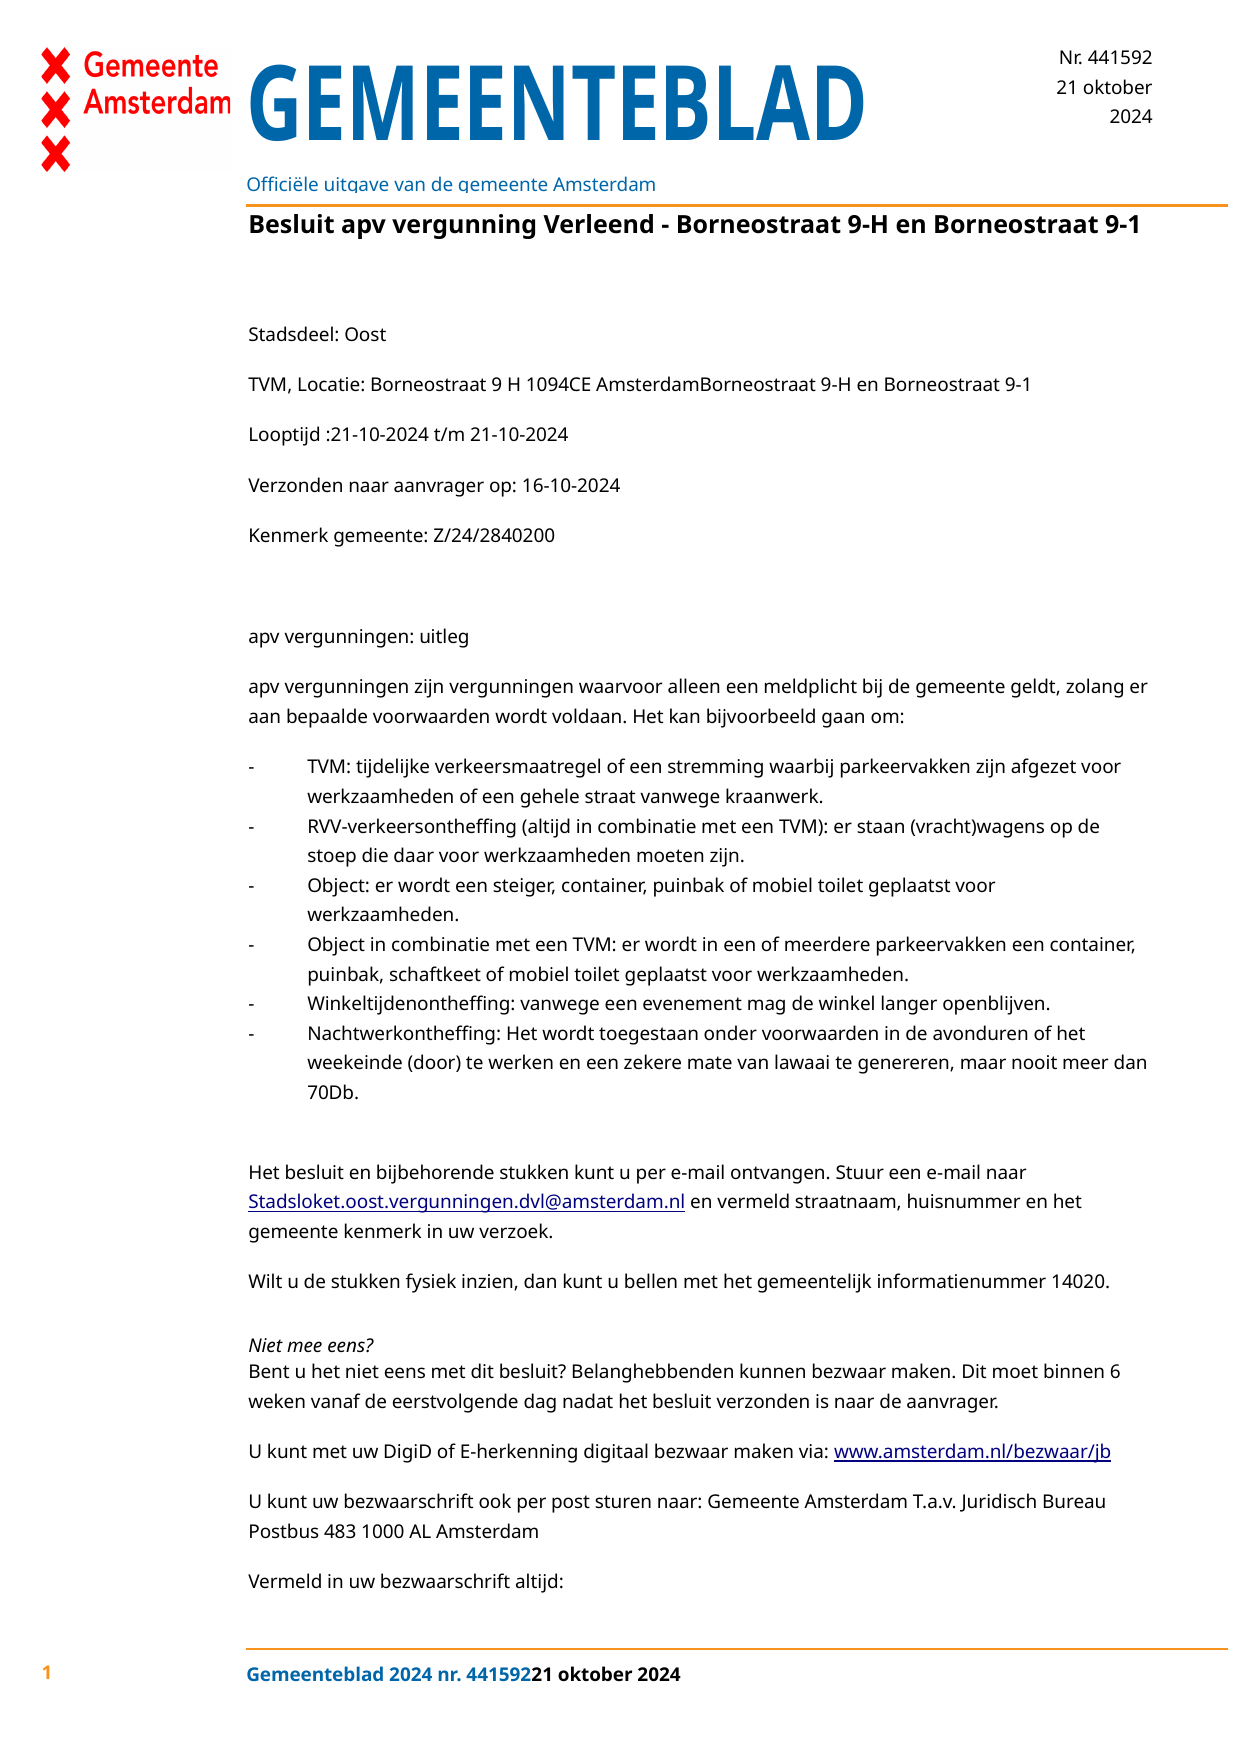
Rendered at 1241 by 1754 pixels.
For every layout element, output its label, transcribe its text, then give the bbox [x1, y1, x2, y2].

text apv vergunningen zijn vergunningen waarvoor alleen een meldplicht bij de gemeente geldt, zolang er aan bepaalde voorwaarden wordt voldaan. Het kan bijvoorbeeld gaan om: [248, 674, 1152, 729]
text Wilt u de stukken fysiek inzien, dan kunt u bellen met het gemeentelijk informatienummer 14020. [248, 1269, 1152, 1294]
text Het besluit en bijbehorende stukken kunt u per e-mail ontvangen. Stuur een e-mail naar Stadsloket.oost.vergunningen.dvl@amsterdam.nl en vermeld straatnaam, huisnummer en het gemeente kenmerk in uw verzoek. [248, 1159, 1152, 1244]
text Looptijd :21-10-2024 t/m 21-10-2024 [248, 422, 1152, 447]
text apv vergunningen: uitleg [248, 623, 1152, 649]
list Object in combinatie met een TVM: er wordt in een of meerdere parkeervakken een container, puinbak, schaftkeet of mobiel toilet geplaatst voor werkzaamheden. [248, 931, 1152, 986]
text U kunt met uw DigiD of E-herkenning digitaal bezwaar maken via: www.amsterdam.nl/bezwaar/jb [248, 1438, 1152, 1464]
list TVM: tijdelijke verkeersmaatregel of een stremming waarbij parkeervakken zijn afgezet voor werkzaamheden of een gehele straat vanwege kraanwerk. [248, 754, 1152, 809]
text U kunt uw bezwaarschrift ook per post sturen naar: Gemeente Amsterdam T.a.v. Juridisch Bureau Postbus 483 1000 AL Amsterdam [248, 1489, 1152, 1544]
text Besluit apv vergunning Verleend - Borneostraat 9-H en Borneostraat 9-1 [248, 207, 1152, 241]
text Vermeld in uw bezwaarschrift altijd: [248, 1569, 1152, 1594]
text Bent u het niet eens met dit besluit? Belanghebbenden kunnen bezwaar maken. Dit moet binnen 6 weken vanaf de eerstvolgende dag nadat het besluit verzonden is naar de aanvrager. [248, 1358, 1152, 1414]
list Nachtwerkontheffing: Het wordt toegestaan onder voorwaarden in de avonduren of het weekeinde (door) te werken en een zekere mate van lawaai te genereren, maar nooit meer dan 70Db. [248, 1020, 1152, 1105]
text Verzonden naar aanvrager op: 16-10-2024 [248, 472, 1152, 498]
list Object: er wordt een steiger, container, puinbak of mobiel toilet geplaatst voor werkzaamheden. [248, 872, 1152, 927]
picture [41, 47, 231, 172]
text Niet mee eens? [248, 1333, 1152, 1358]
text Kenmerk gemeente: Z/24/2840200 [248, 522, 1152, 548]
text TVM, Locatie: Borneostraat 9 H 1094CE AmsterdamBorneostraat 9-H en Borneostraat 9-1 [248, 371, 1152, 397]
list RVV-verkeersontheffing (altijd in combinatie met een TVM): er staan (vracht)wagens op de stoep die daar voor werkzaamheden moeten zijn. [248, 813, 1152, 868]
text Stadsdeel: Oost [248, 321, 1152, 346]
list Winkeltijdenontheffing: vanwege een evenement mag de winkel langer openblijven. [248, 990, 1152, 1016]
